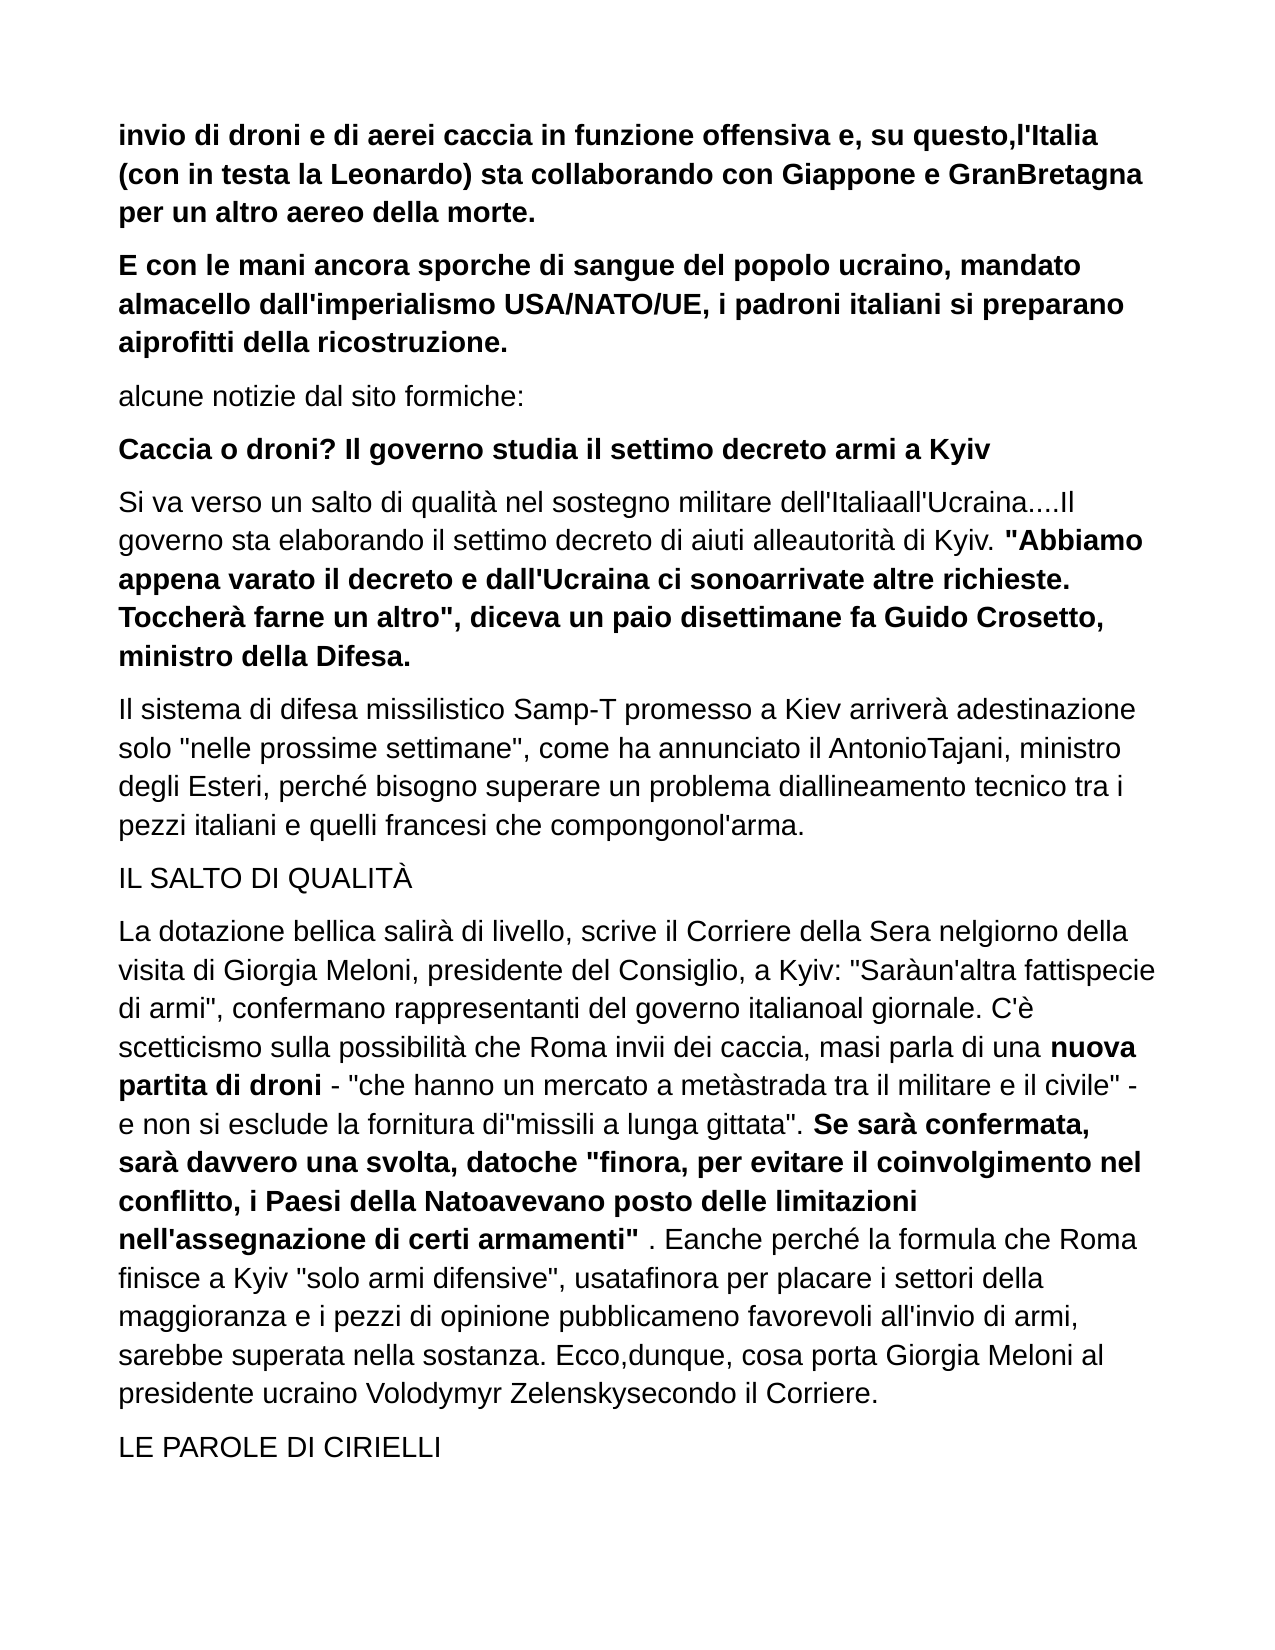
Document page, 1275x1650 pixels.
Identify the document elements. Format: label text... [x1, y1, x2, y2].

text Caccia o droni? Il governo studia il settimo decreto armi a Kyiv [118, 432, 1157, 465]
text IL SALTO DI QUALITÀ [118, 861, 1157, 894]
text invio di droni e di aerei caccia in funzione offensiva e, su questo,l'Italia (con in testa la Leonardo) sta collaborando con Giappone e GranBretagna per un altro aereo della morte. [118, 118, 1157, 229]
text E con le mani ancora sporche di sangue del popolo ucraino, mandato almacello dall'imperialismo USA/NATO/UE, i padroni italiani si preparano aiprofitti della ricostruzione. [118, 248, 1157, 359]
text La dotazione bellica salirà di livello, scrive il Corriere della Sera nelgiorno della visita di Giorgia Meloni, presidente del Consiglio, a Kyiv: "Saràun'altra fattispecie di armi", confermano rappresentanti del governo italianoal giornale. C'è scetticismo sulla possibilità che Roma invii dei caccia, masi parla di una nuova partita di droni - "che hanno un mercato a metàstrada tra il militare e il civile" - e non si esclude la fornitura di"missili a lunga gittata". Se sarà confermata, sarà davvero una svolta, datoche "finora, per evitare il coinvolgimento nel conflitto, i Paesi della Natoavevano posto delle limitazioni nell'assegnazione di certi armamenti" . Eanche perché la formula che Roma finisce a Kyiv "solo armi difensive", usatafinora per placare i settori della maggioranza e i pezzi di opinione pubblicameno favorevoli all'invio di armi, sarebbe superata nella sostanza. Ecco,dunque, cosa porta Giorgia Meloni al presidente ucraino Volodymyr Zelenskysecondo il Corriere. [118, 914, 1157, 1410]
text LE PAROLE DI CIRIELLI [118, 1429, 1157, 1463]
text alcune notizie dal sito formiche: [118, 378, 1157, 412]
text Il sistema di difesa missilistico Samp-T promesso a Kiev arriverà adestinazione solo "nelle prossime settimane", come ha annunciato il AntonioTajani, ministro degli Esteri, perché bisogno superare un problema diallineamento tecnico tra i pezzi italiani e quelli francesi che compongonol'arma. [118, 692, 1157, 841]
text Si va verso un salto di qualità nel sostegno militare dell'Italiaall'Ucraina....Il governo sta elaborando il settimo decreto di aiuti alleautorità di Kyiv. "Abbiamo appena varato il decreto e dall'Ucraina ci sonoarrivate altre richieste. Toccherà farne un altro", diceva un paio disettimane fa Guido Crosetto, ministro della Difesa. [118, 485, 1157, 672]
